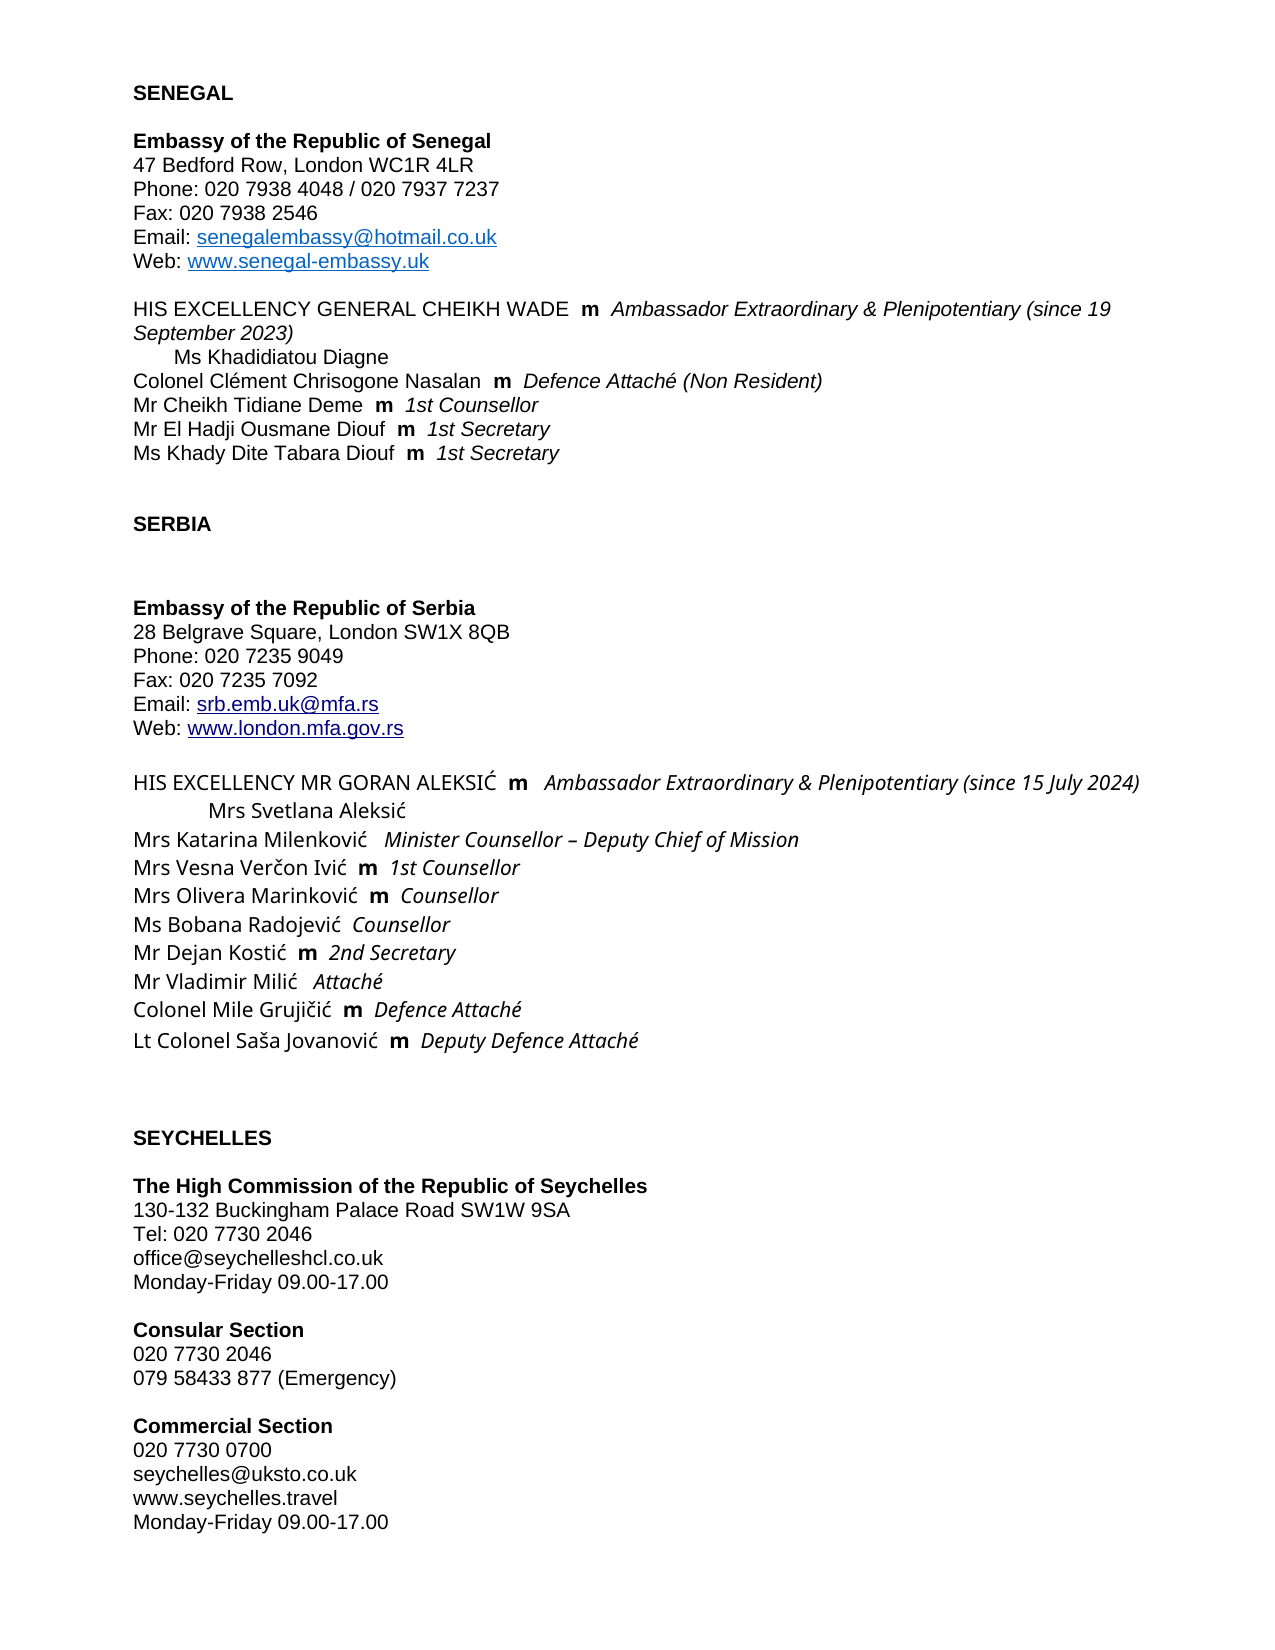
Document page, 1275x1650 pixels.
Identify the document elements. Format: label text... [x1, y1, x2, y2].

text Mr El Hadji Ousmane Diouf m 1st Secretary [133, 416, 1181, 440]
text Monday-Friday 09.00-17.00 [133, 1509, 1181, 1533]
text The High Commission of the Republic of Seychelles [133, 1174, 1181, 1198]
text Ms Khadidiatou Diagne [133, 344, 1181, 368]
text Mrs Svetlana Aleksić [133, 796, 1181, 825]
text Email: srb.emb.uk@mfa.rs [133, 692, 1181, 716]
text Lt Colonel Saša Jovanović m Deputy Defence Attaché [133, 1024, 1181, 1054]
text Phone: 020 7938 4048 / 020 7937 7237 [133, 177, 1181, 201]
text www.seychelles.travel [133, 1486, 1181, 1509]
text Colonel Clément Chrisogone Nasalan m Defence Attaché (Non Resident) [133, 368, 1181, 392]
text 020 7730 2046 [133, 1342, 1181, 1366]
text Fax: 020 7938 2546 [133, 201, 1181, 225]
text Mr Cheikh Tidiane Deme m 1st Counsellor [133, 392, 1181, 416]
text HIS EXCELLENCY GENERAL CHEIKH WADE m Ambassador Extraordinary & Plenipotentiary (since 19 September 2023) [133, 297, 1181, 344]
text SERBIA [133, 512, 1181, 536]
text 130-132 Buckingham Palace Road SW1W 9SA [133, 1198, 1181, 1222]
text Embassy of the Republic of Serbia [133, 596, 1181, 620]
text Phone: 020 7235 9049 [133, 644, 1181, 668]
text 020 7730 0700 [133, 1438, 1181, 1462]
text Embassy of the Republic of Senegal [133, 129, 1181, 153]
text HIS EXCELLENCY MR GORAN ALEKSIĆ m Ambassador Extraordinary & Plenipotentiary (since 15 July 2024) [133, 768, 1181, 796]
text 47 Bedford Row, London WC1R 4LR [133, 153, 1181, 177]
text Fax: 020 7235 7092 [133, 668, 1181, 692]
text Mr Vladimir Milić Attaché [133, 967, 1181, 995]
text Mrs Olivera Marinković m Counsellor [133, 882, 1181, 910]
text Web: www.senegal-embassy.uk [133, 249, 1181, 273]
text SEYCHELLES [133, 1126, 1181, 1150]
text seychelles@uksto.co.uk [133, 1462, 1181, 1486]
text Colonel Mile Grujičić m Defence Attaché [133, 995, 1181, 1024]
text Web: www.london.mfa.gov.rs [133, 716, 1181, 739]
text 28 Belgrave Square, London SW1X 8QB [133, 620, 1181, 644]
text Email: senegalembassy@hotmail.co.uk [133, 225, 1181, 249]
text Monday-Friday 09.00-17.00 [133, 1270, 1181, 1294]
text Commercial Section [133, 1414, 1181, 1438]
text Ms Khady Dite Tabara Diouf m 1st Secretary [133, 440, 1181, 464]
text Mrs Vesna Verčon Ivić m 1st Counsellor [133, 853, 1181, 882]
text Mr Dejan Kostić m 2nd Secretary [133, 938, 1181, 967]
text Mrs Katarina Milenković Minister Counsellor – Deputy Chief of Mission [133, 825, 1181, 853]
text office@seychelleshcl.co.uk [133, 1246, 1181, 1270]
text Ms Bobana Radojević Counsellor [133, 910, 1181, 938]
text Consular Section [133, 1318, 1181, 1342]
text Tel: 020 7730 2046 [133, 1222, 1181, 1246]
text 079 58433 877 (Emergency) [133, 1366, 1181, 1390]
text SENEGAL [133, 81, 1181, 105]
